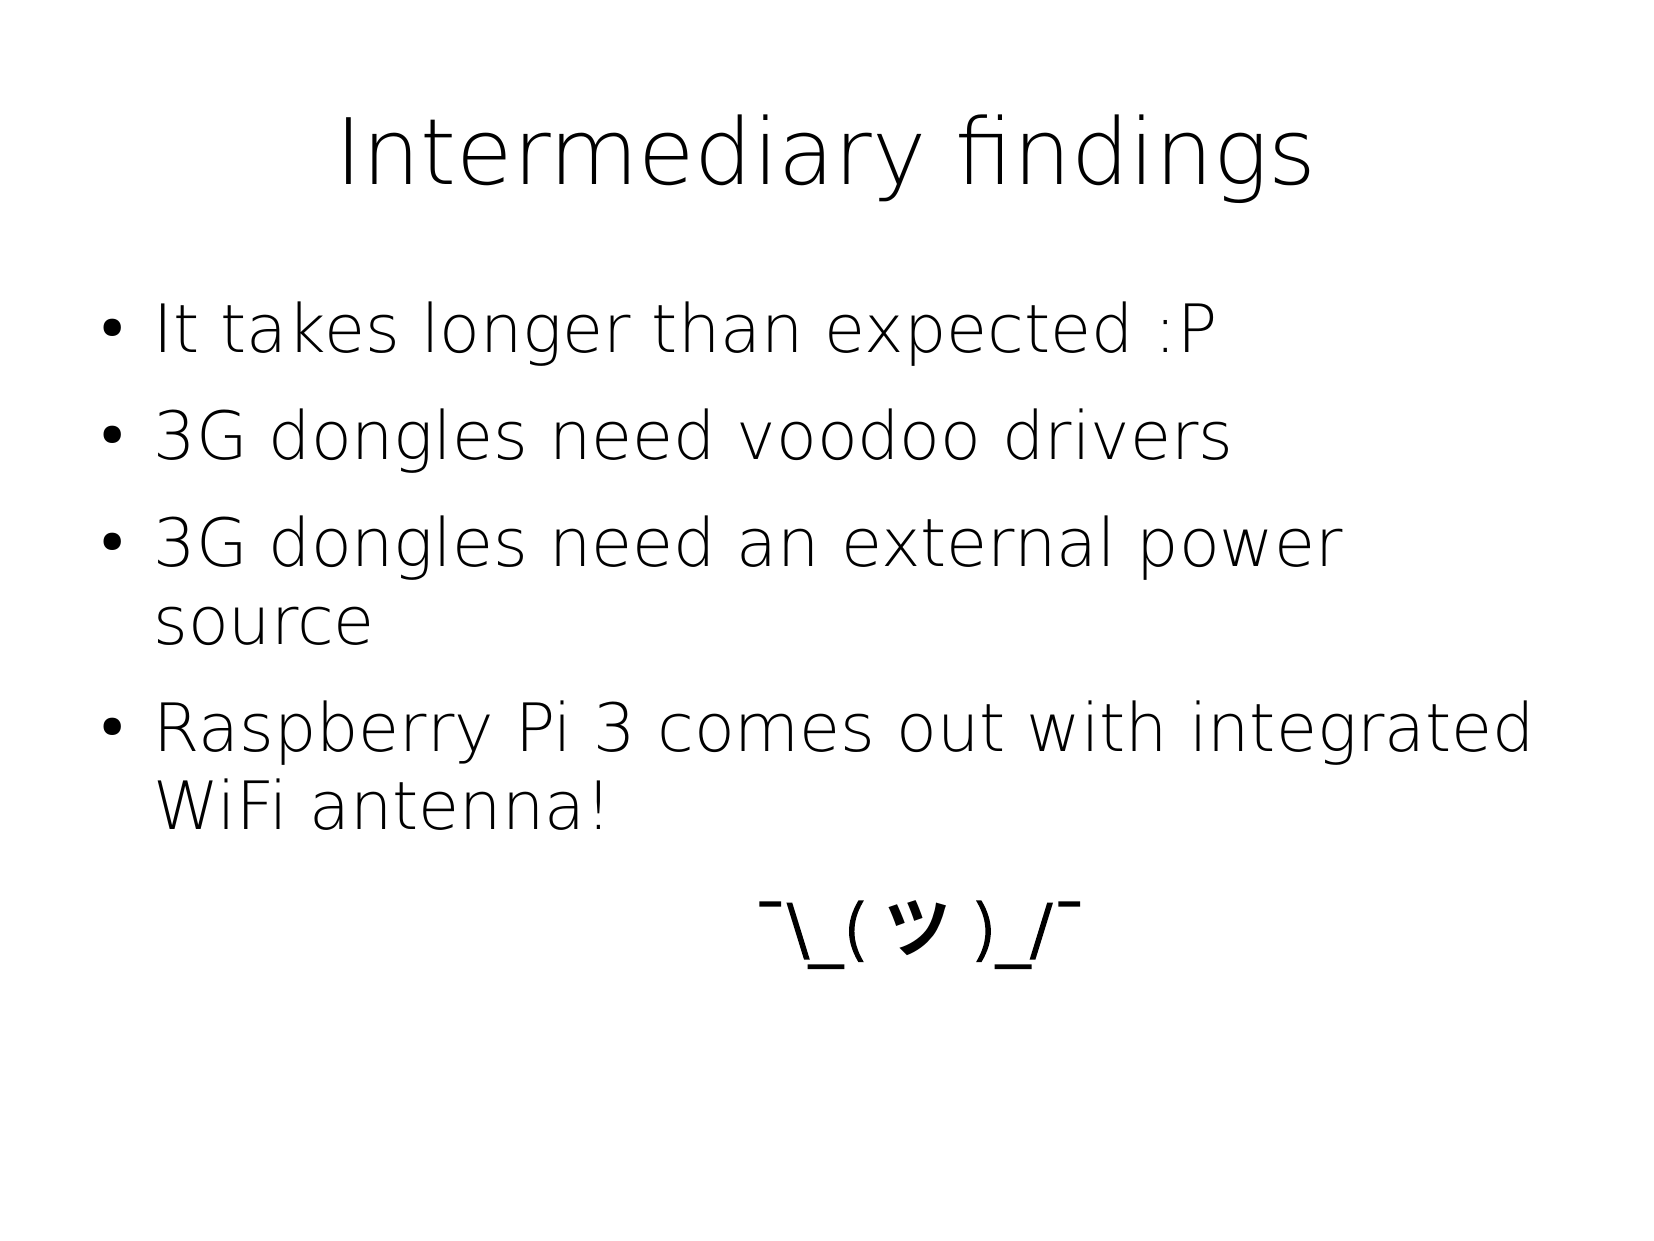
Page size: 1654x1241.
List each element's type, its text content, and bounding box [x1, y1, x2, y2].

title Intermediary findings [82, 49, 1571, 257]
list It takes longer than expected :P 3G dongles need voodoo drivers 3G dongles need an external power source Raspberry Pi 3 comes out with integrated WiFi antenna! ¯\_(ツ)_/¯ [82, 290, 1571, 1010]
